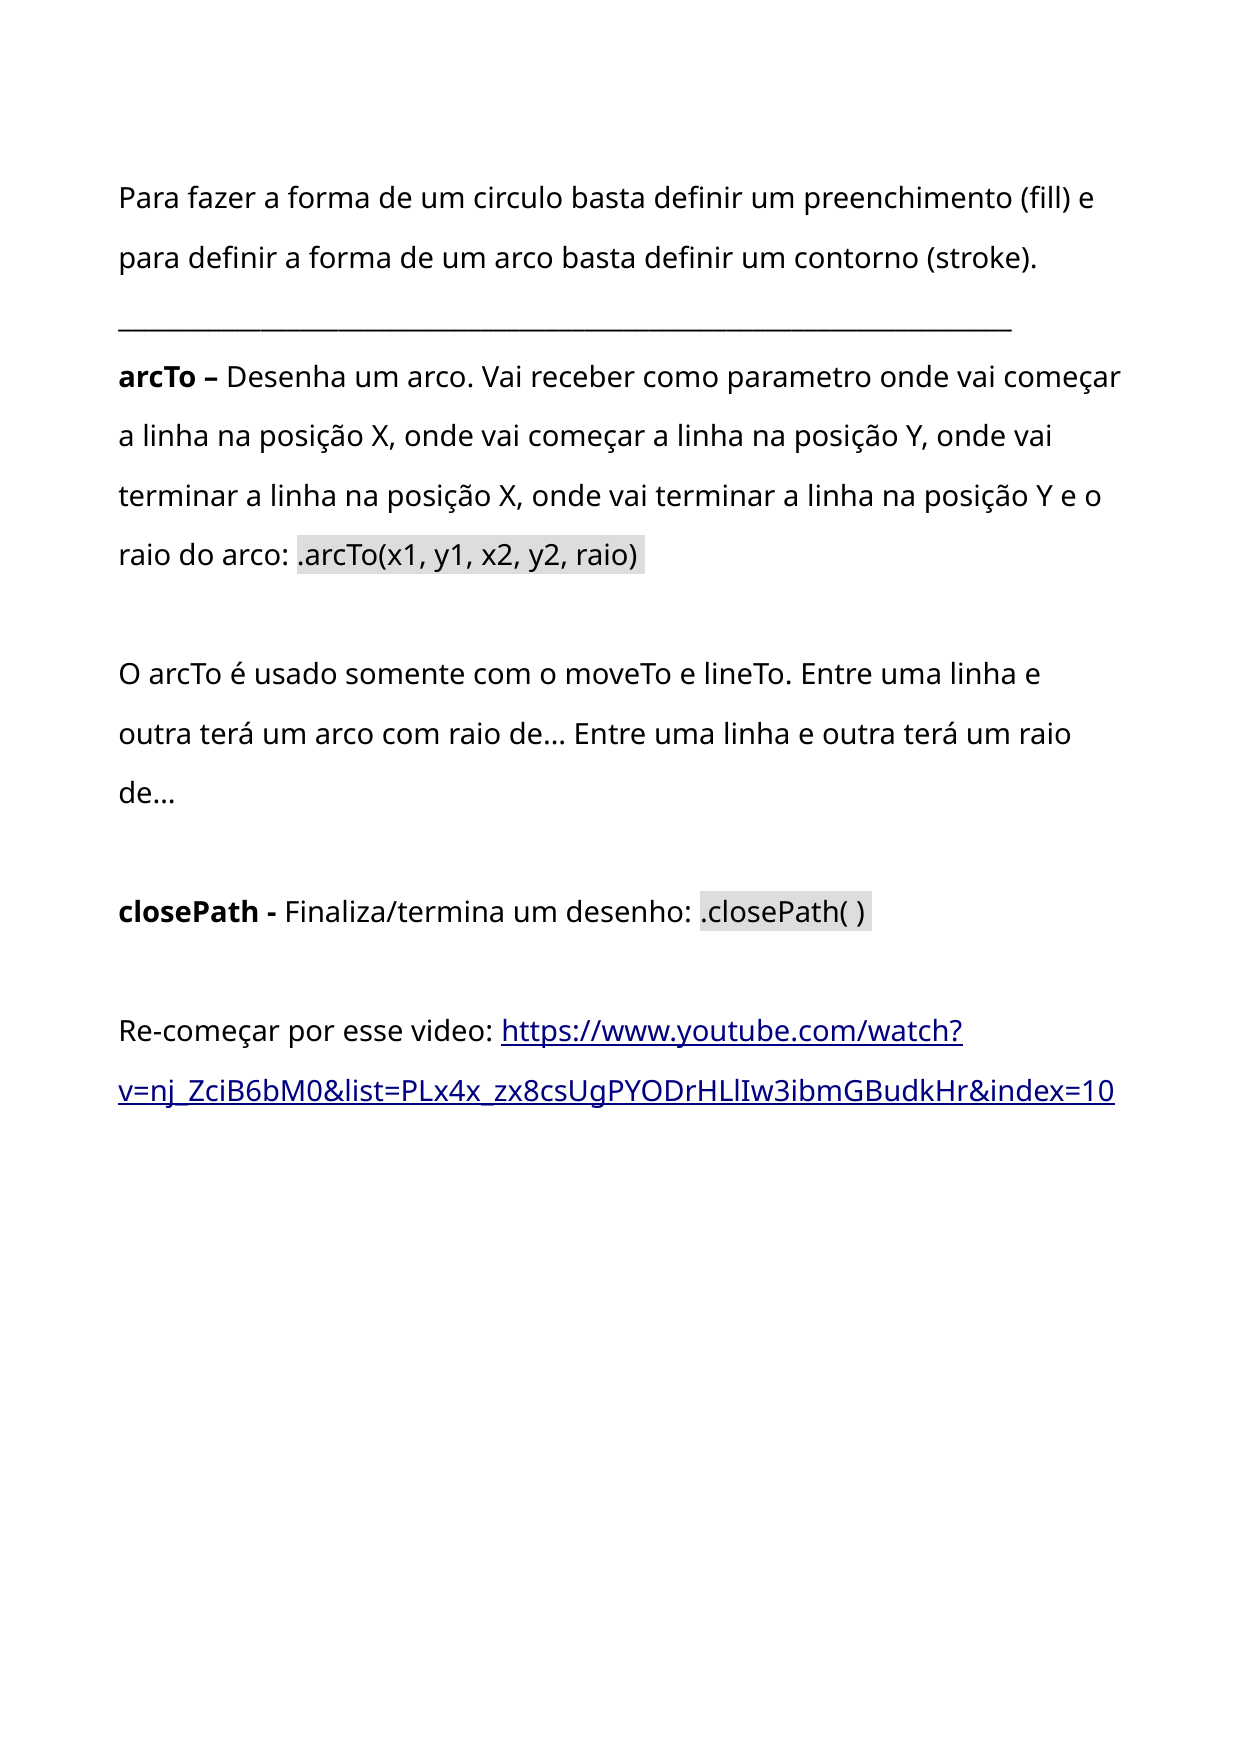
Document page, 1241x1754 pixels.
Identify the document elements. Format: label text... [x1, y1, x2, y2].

text arcTo – Desenha um arco. Vai receber como parametro onde vai começar a linha na posição X, onde vai começar a linha na posição Y, onde vai terminar a linha na posição X, onde vai terminar a linha na posição Y e o raio do arco: .arcTo(x1, y1, x2, y2, raio) [118, 356, 1122, 574]
text O arcTo é usado somente com o moveTo e lineTo. Entre uma linha e outra terá um arco com raio de… Entre uma linha e outra terá um raio de… [118, 653, 1122, 812]
text Re-começar por esse video: https://www.youtube.com/watch?v=nj_ZciB6bM0&list=PLx4x_zx8csUgPYODrHLlIw3ibmGBudkHr&index=10 [118, 1010, 1122, 1109]
text closePath - Finaliza/termina um desenho: .closePath( ) [118, 891, 1122, 931]
text _____________________________________________________________________ [118, 297, 1122, 336]
text Para fazer a forma de um circulo basta definir um preenchimento (fill) e para definir a forma de um arco basta definir um contorno (stroke). [118, 178, 1122, 277]
